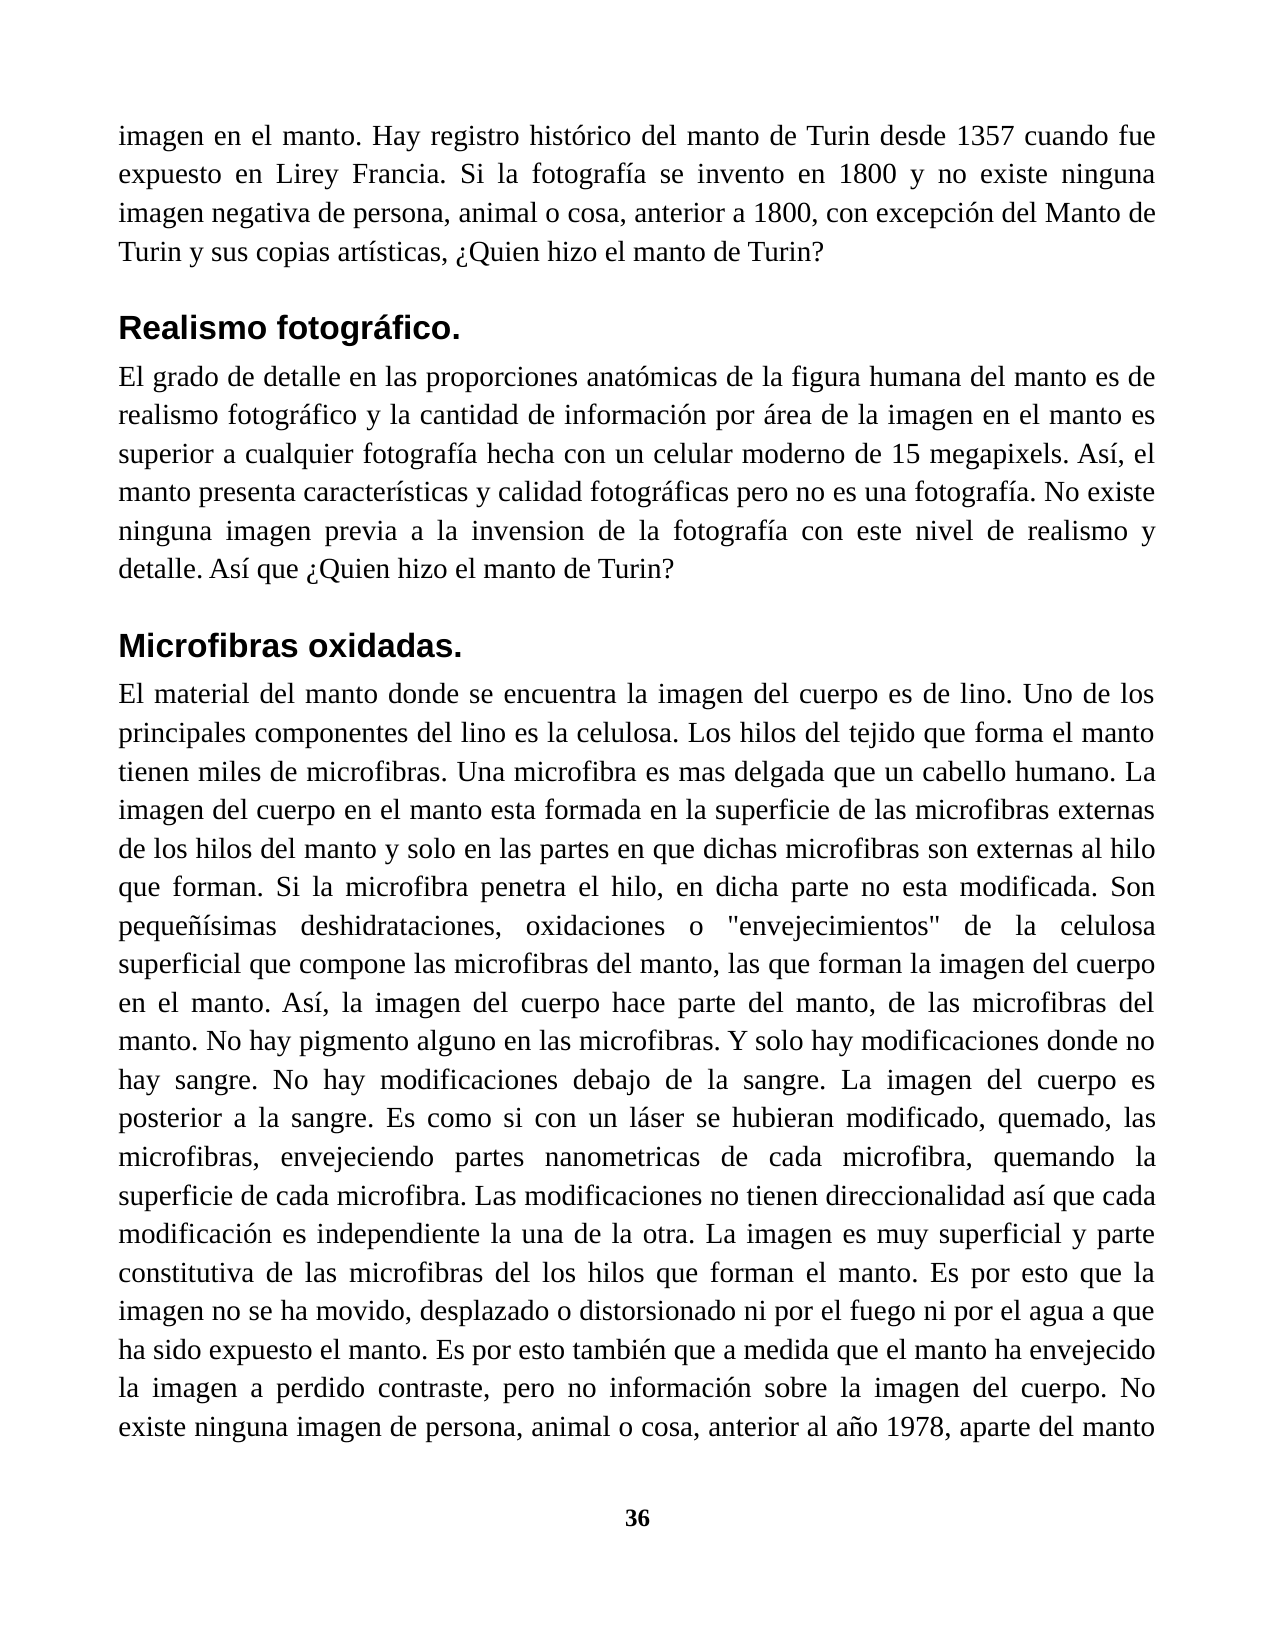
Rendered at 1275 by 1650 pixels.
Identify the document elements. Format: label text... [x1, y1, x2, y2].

text El grado de detalle en las proporciones anatómicas de la figura humana del manto es de realismo fotográfico y la cantidad de información por área de la imagen en el manto es superior a cualquier fotografía hecha con un celular moderno de 15 megapixels. Así, el manto presenta características y calidad fotográficas pero no es una fotografía. No existe ninguna imagen previa a la invension de la fotografía con este nivel de realismo y detalle. Así que ¿Quien hizo el manto de Turin? [118, 359, 1157, 585]
text El material del manto donde se encuentra la imagen del cuerpo es de lino. Uno de los principales componentes del lino es la celulosa. Los hilos del tejido que forma el manto tienen miles de microfibras. Una microfibra es mas delgada que un cabello humano. La imagen del cuerpo en el manto esta formada en la superficie de las microfibras externas de los hilos del manto y solo en las partes en que dichas microfibras son externas al hilo que forman. Si la microfibra penetra el hilo, en dicha parte no esta modificada. Son pequeñísimas deshidrataciones, oxidaciones o "envejecimientos" de la celulosa superficial que compone las microfibras del manto, las que forman la imagen del cuerpo en el manto. Así, la imagen del cuerpo hace parte del manto, de las microfibras del manto. No hay pigmento alguno en las microfibras. Y solo hay modificaciones donde no hay sangre. No hay modificaciones debajo de la sangre. La imagen del cuerpo es posterior a la sangre. Es como si con un láser se hubieran modificado, quemado, las microfibras, envejeciendo partes nanometricas de cada microfibra, quemando la superficie de cada microfibra. Las modificaciones no tienen direccionalidad así que cada modificación es independiente la una de la otra. La imagen es muy superficial y parte constitutiva de las microfibras del los hilos que forman el manto. Es por esto que la imagen no se ha movido, desplazado o distorsionado ni por el fuego ni por el agua a que ha sido expuesto el manto. Es por esto también que a medida que el manto ha envejecido la imagen a perdido contraste, pero no información sobre la imagen del cuerpo. No existe ninguna imagen de persona, animal o cosa, anterior al año 1978, aparte del manto [118, 677, 1157, 1442]
subtitle Microfibras oxidadas. [118, 626, 1157, 664]
subtitle Realismo fotográfico. [118, 308, 1157, 346]
text imagen en el manto. Hay registro histórico del manto de Turin desde 1357 cuando fue expuesto en Lirey Francia. Si la fotografía se invento en 1800 y no existe ninguna imagen negativa de persona, animal o cosa, anterior a 1800, con excepción del Manto de Turin y sus copias artísticas, ¿Quien hizo el manto de Turin? [118, 118, 1157, 267]
